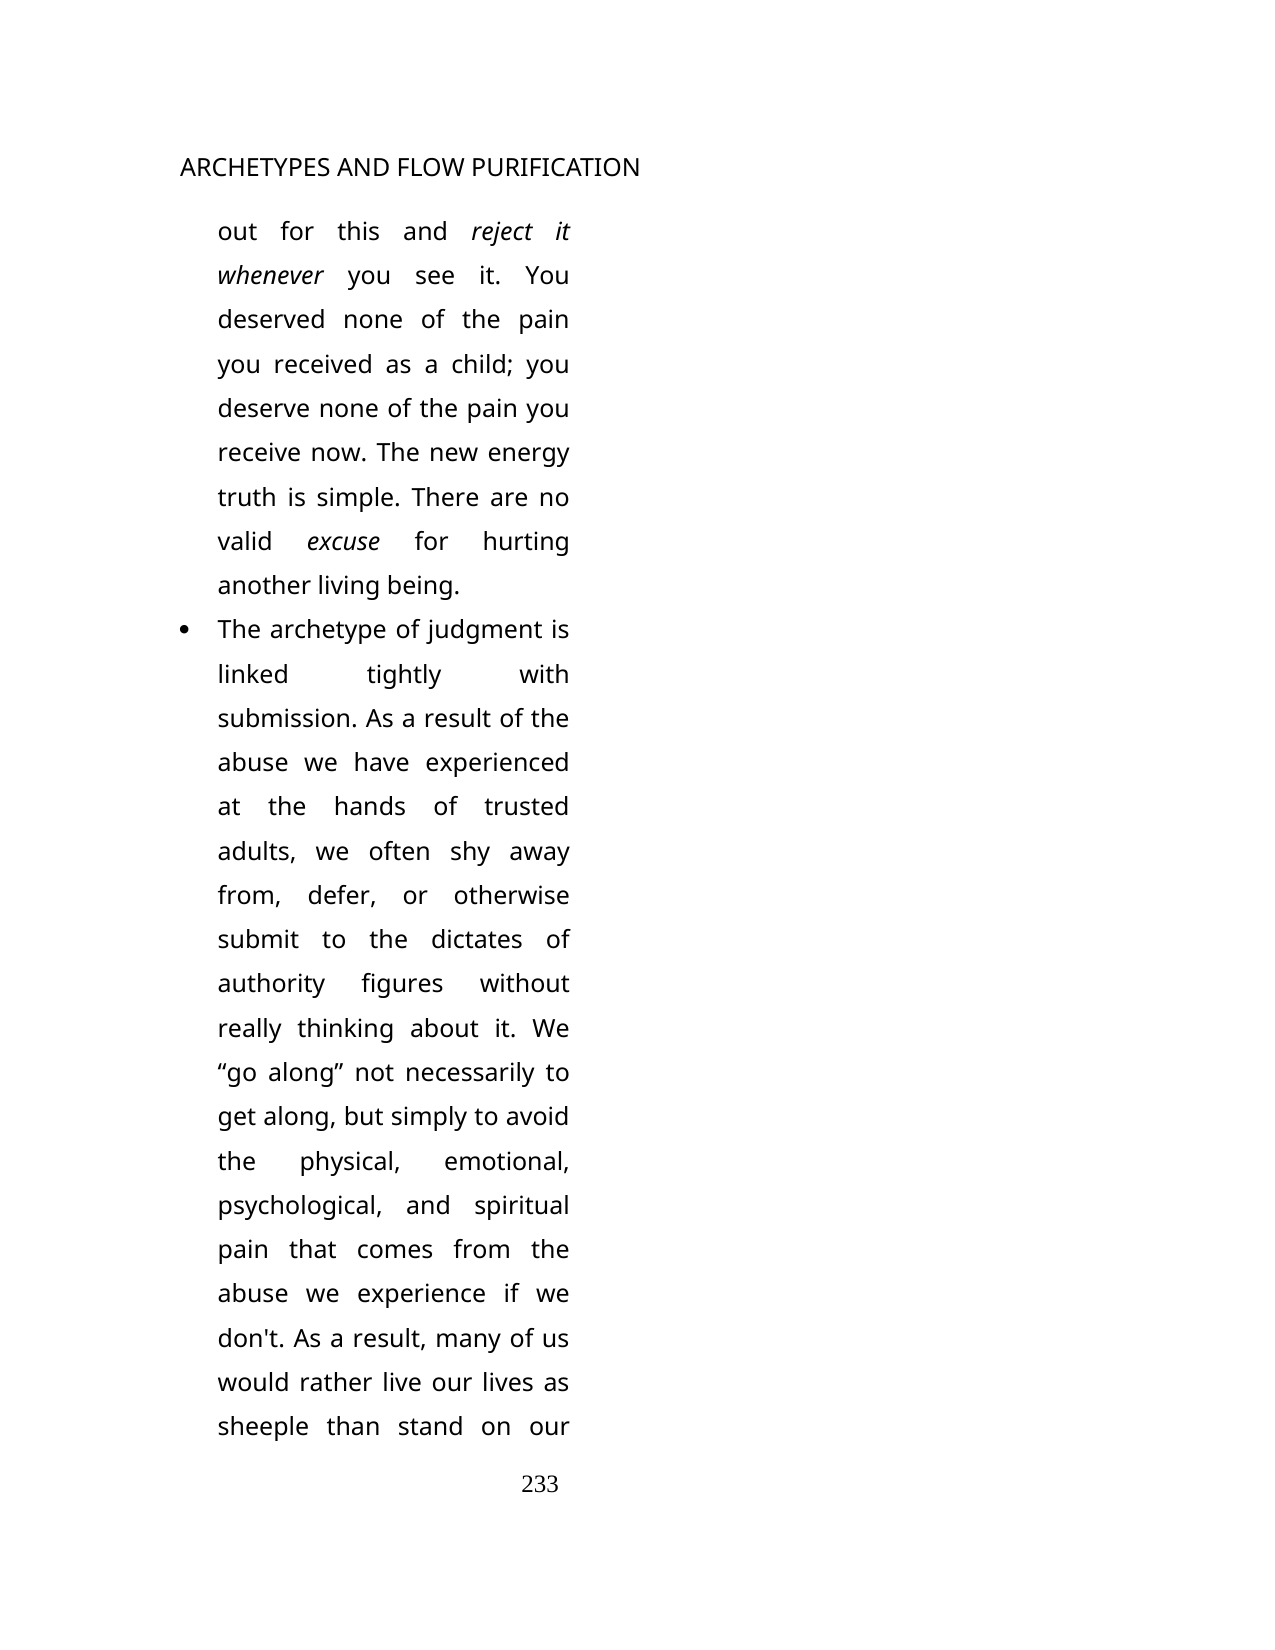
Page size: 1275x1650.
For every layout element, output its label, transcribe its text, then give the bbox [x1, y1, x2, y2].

list The archetype of judgment is linked tightly with submission. As a result of the abuse we have experienced at the hands of trusted adults, we often shy away from, defer, or otherwise submit to the dictates of authority figures without really thinking about it. We “go along” not necessarily to get along, but simply to avoid the physical, emotional, psychological, and spiritual pain that comes from the abuse we experience if we don't. As a result, many of us would rather live our lives as sheeple than stand on our [180, 612, 570, 1443]
list out for this and reject it whenever you see it. You deserved none of the pain you received as a child; you deserve none of the pain you receive now. The new energy truth is simple. There are no valid excuse for hurting another living being. [180, 213, 570, 602]
